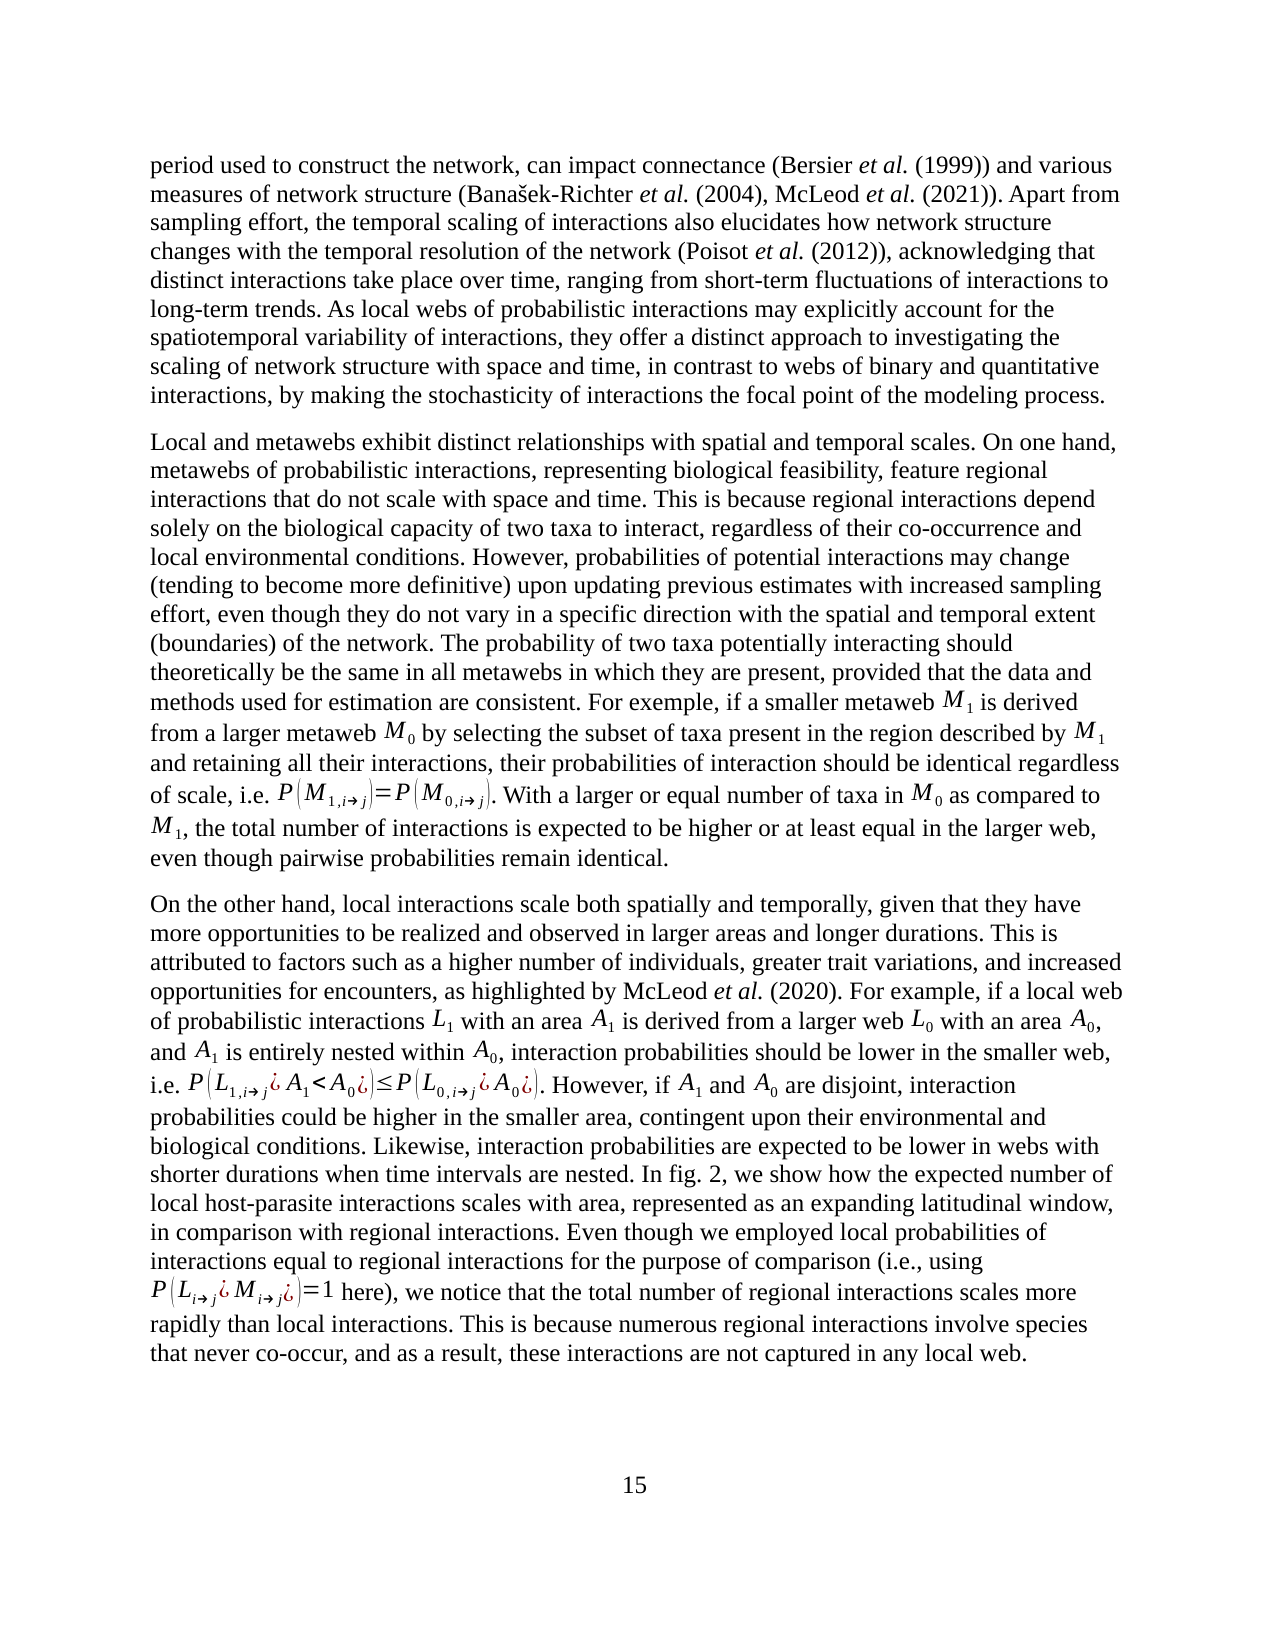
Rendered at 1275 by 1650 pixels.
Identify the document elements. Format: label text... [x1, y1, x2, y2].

text Local and metawebs exhibit distinct relationships with spatial and temporal scales. On one hand, metawebs of probabilistic interactions, representing biological feasibility, feature regional interactions that do not scale with space and time. This is because regional interactions depend solely on the biological capacity of two taxa to interact, regardless of their co-occurrence and local environmental conditions. However, probabilities of potential interactions may change (tending to become more definitive) upon updating previous estimates with increased sampling effort, even though they do not vary in a specific direction with the spatial and temporal extent (boundaries) of the network. The probability of two taxa potentially interacting should theoretically be the same in all metawebs in which they are present, provided that the data and methods used for estimation are consistent. For exemple, if a smaller metaweb is derived from a larger metaweb by selecting the subset of taxa present in the region described by and retaining all their interactions, their probabilities of interaction should be identical regardless of scale, i.e. . With a larger or equal number of taxa in as compared to , the total number of interactions is expected to be higher or at least equal in the larger web, even though pairwise probabilities remain identical. [150, 427, 1125, 872]
text period used to construct the network, can impact connectance (Bersier et al. (1999)) and various measures of network structure (Banašek-Richter et al. (2004), McLeod et al. (2021)). Apart from sampling effort, the temporal scaling of interactions also elucidates how network structure changes with the temporal resolution of the network (Poisot et al. (2012)), acknowledging that distinct interactions take place over time, ranging from short-term fluctuations of interactions to long-term trends. As local webs of probabilistic interactions may explicitly account for the spatiotemporal variability of interactions, they offer a distinct approach to investigating the scaling of network structure with space and time, in contrast to webs of binary and quantitative interactions, by making the stochasticity of interactions the focal point of the modeling process. [150, 150, 1125, 409]
text On the other hand, local interactions scale both spatially and temporally, given that they have more opportunities to be realized and observed in larger areas and longer durations. This is attributed to factors such as a higher number of individuals, greater trait variations, and increased opportunities for encounters, as highlighted by McLeod et al. (2020). For example, if a local web of probabilistic interactions with an area is derived from a larger web with an area , and is entirely nested within , interaction probabilities should be lower in the smaller web, i.e. . However, if and are disjoint, interaction probabilities could be higher in the smaller area, contingent upon their environmental and biological conditions. Likewise, interaction probabilities are expected to be lower in webs with shorter durations when time intervals are nested. In fig. 2, we show how the expected number of local host-parasite interactions scales with area, represented as an expanding latitudinal window, in comparison with regional interactions. Even though we employed local probabilities of interactions equal to regional interactions for the purpose of comparison (i.e., using here), we notice that the total number of regional interactions scales more rapidly than local interactions. This is because numerous regional interactions involve species that never co-occur, and as a result, these interactions are not captured in any local web. [150, 889, 1125, 1367]
